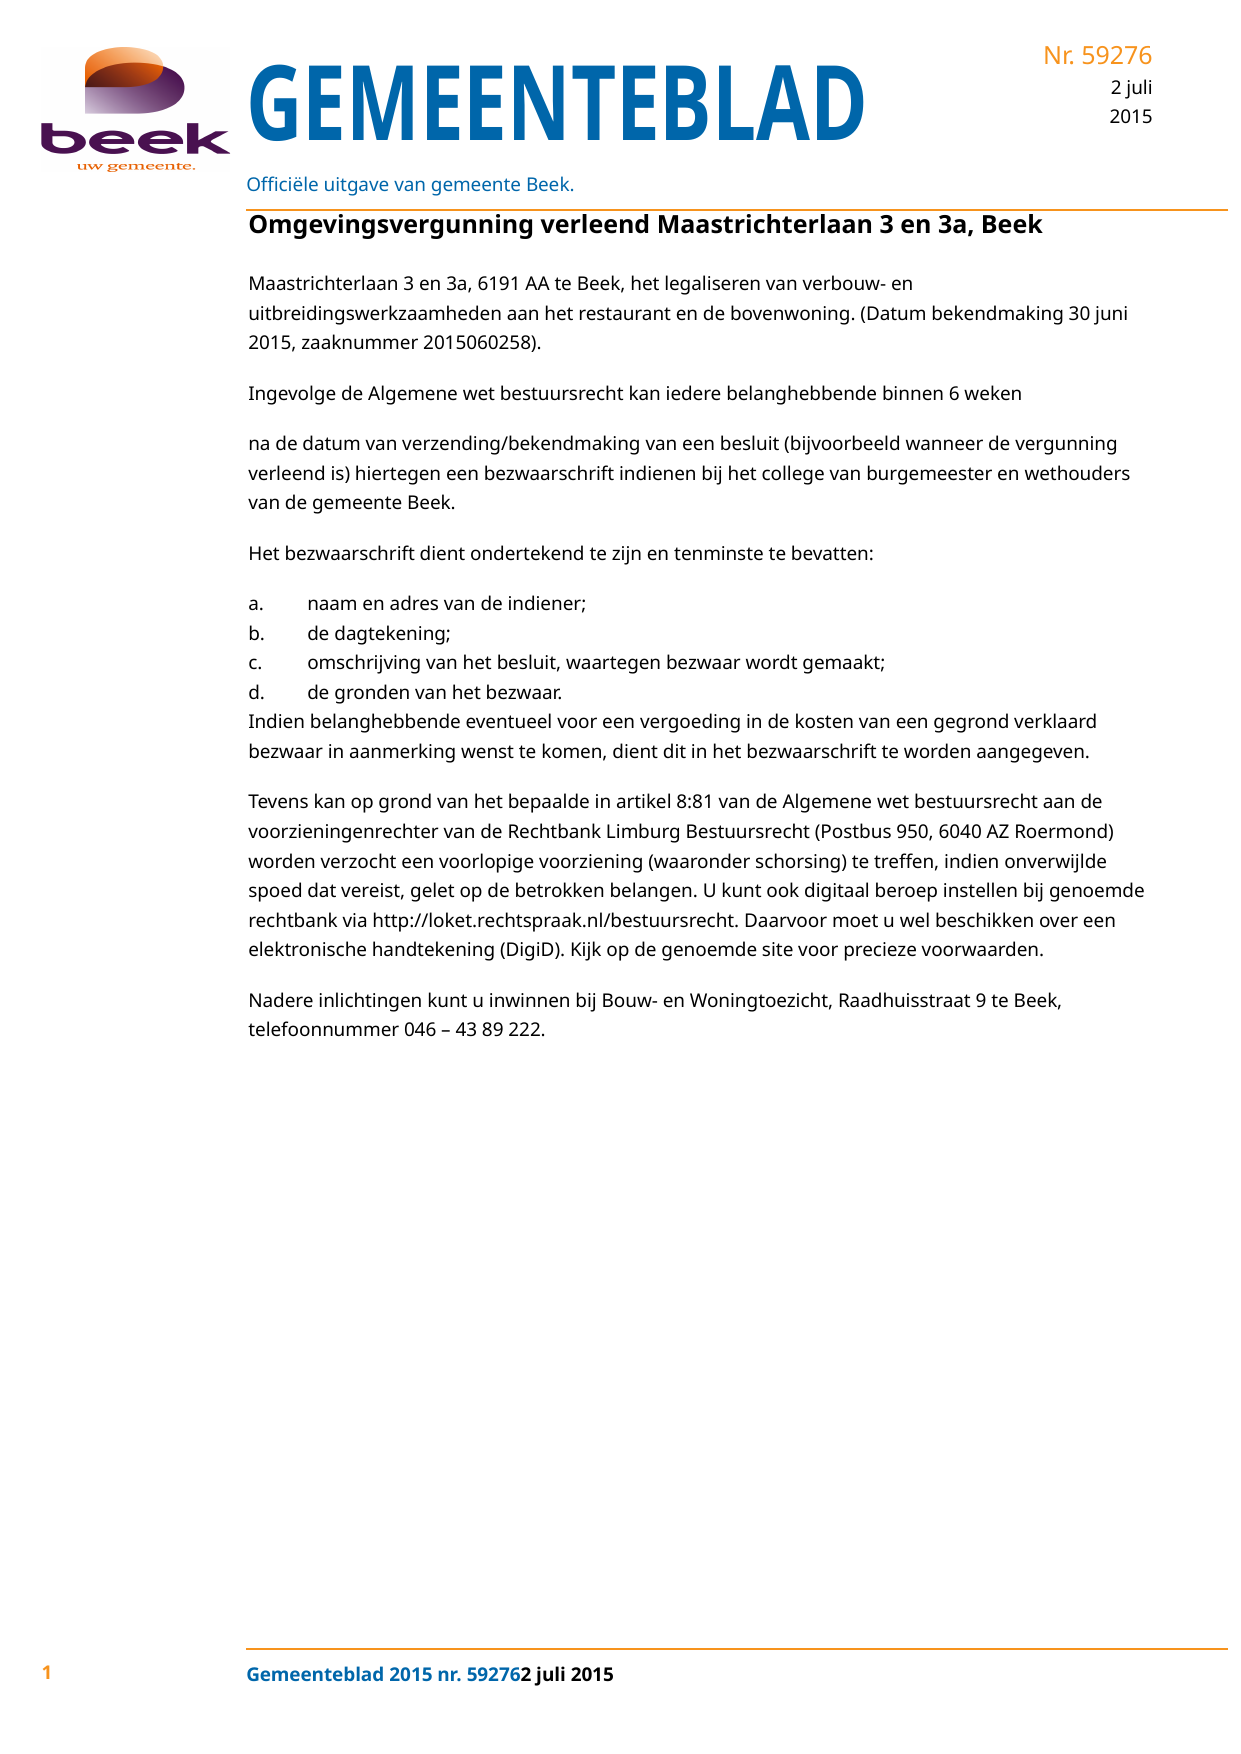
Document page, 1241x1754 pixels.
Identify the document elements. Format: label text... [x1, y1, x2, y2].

picture [41, 47, 231, 172]
text Tevens kan op grond van het bepaalde in artikel 8:81 van de Algemene wet bestuursrecht aan de voorzieningenrechter van de Rechtbank Limburg Bestuursrecht (Postbus 950, 6040 AZ Roermond) worden verzocht een voorlopige voorziening (waaronder schorsing) te treffen, indien onverwijlde spoed dat vereist, gelet op de betrokken belangen. U kunt ook digitaal beroep instellen bij genoemde rechtbank via http://loket.rechtspraak.nl/bestuursrecht. Daarvoor moet u wel beschikken over een elektronische handtekening (DigiD). Kijk op de genoemde site voor precieze voorwaarden. [248, 789, 1152, 962]
text Ingevolge de Algemene wet bestuursrecht kan iedere belanghebbende binnen 6 weken [248, 380, 1152, 406]
list de dagtekening; [248, 620, 1152, 646]
list omschrijving van het besluit, waartegen bezwaar wordt gemaakt; [248, 649, 1152, 675]
text Nadere inlichtingen kunt u inwinnen bij Bouw- en Woningtoezicht, Raadhuisstraat 9 te Beek, telefoonnummer 046 – 43 89 222. [248, 987, 1152, 1042]
text na de datum van verzending/bekendmaking van een besluit (bijvoorbeeld wanneer de vergunning verleend is) hiertegen een bezwaarschrift indienen bij het college van burgemeester en wethouders van de gemeente Beek. [248, 430, 1152, 515]
text Omgevingsvergunning verleend Maastrichterlaan 3 en 3a, Beek [248, 211, 1152, 241]
text Indien belanghebbende eventueel voor een vergoeding in de kosten van een gegrond verklaard bezwaar in aanmerking wenst te komen, dient dit in het bezwaarschrift te worden aangegeven. [248, 709, 1152, 764]
list naam en adres van de indiener; [248, 590, 1152, 616]
text Het bezwaarschrift dient ondertekend te zijn en tenminste te bevatten: [248, 540, 1152, 566]
list de gronden van het bezwaar. [248, 679, 1152, 705]
text Maastrichterlaan 3 en 3a, 6191 AA te Beek, het legaliseren van verbouw- en uitbreidingswerkzaamheden aan het restaurant en de bovenwoning. (Datum bekendmaking 30 juni 2015, zaaknummer 2015060258). [248, 270, 1152, 355]
